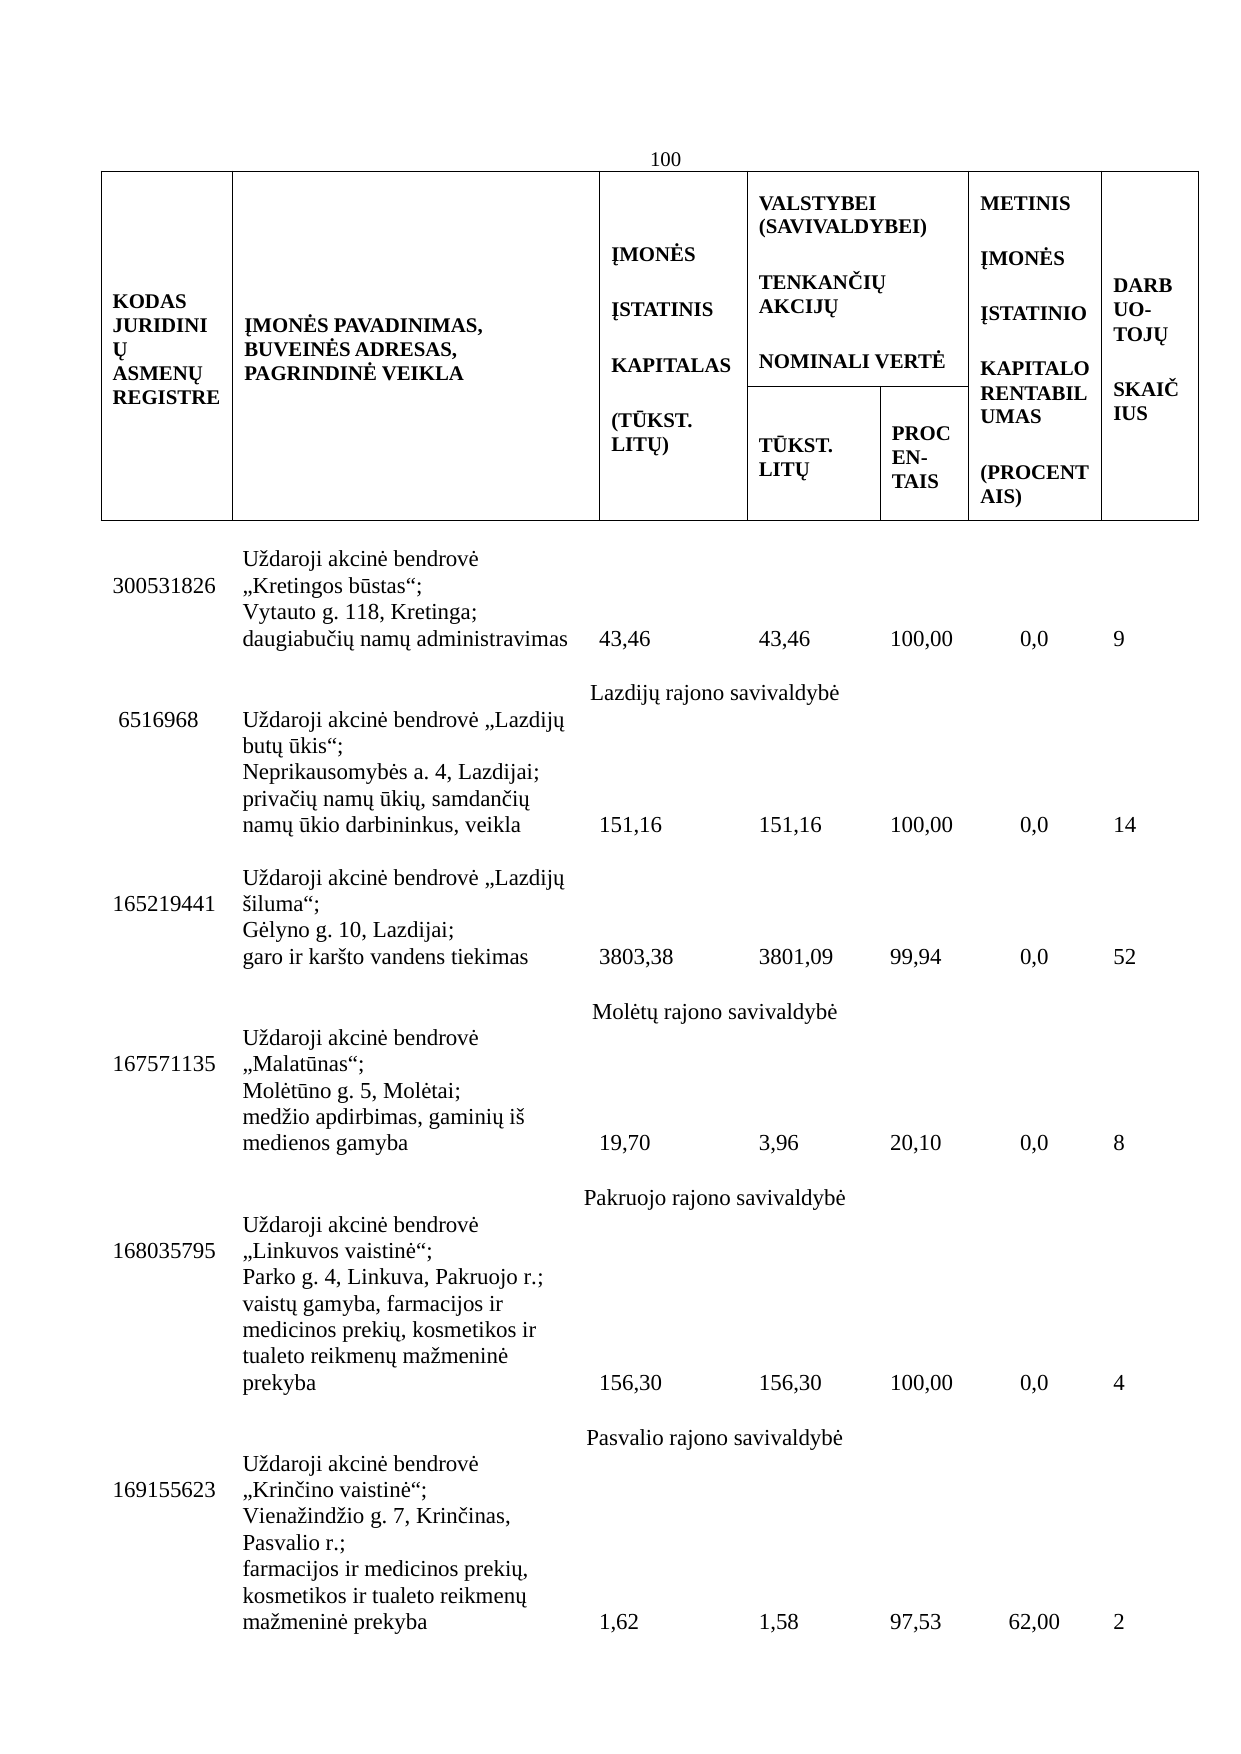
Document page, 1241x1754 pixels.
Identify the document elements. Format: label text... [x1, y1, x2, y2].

table_cell [101, 679, 231, 706]
table_cell 165219441 [101, 864, 231, 969]
table_cell Uždaroji akcinė bendrovė „Linkuvos vaistinė“; Parko g. 4, Linkuva, Pakruojo r.; vaistų gamyba, farmacijos ir medicinos prekių, kosmetikos ir tualeto reikmenų mažmeninė prekyba [231, 1211, 588, 1395]
table_cell 167571135 [101, 1024, 231, 1156]
table_cell 168035795 [101, 1211, 231, 1395]
table_cell [101, 1156, 1198, 1182]
table_cell 100,00 [879, 1211, 966, 1395]
table_cell 0,0 [966, 1211, 1102, 1395]
table_cell 0,0 [966, 864, 1102, 969]
table_cell Pakruojo rajono savivaldybė [231, 1184, 1198, 1211]
table_cell 169155623 [101, 1450, 231, 1634]
table_cell [101, 1634, 1198, 1661]
table_cell 43,46 [748, 546, 879, 651]
table_cell 14 [1102, 706, 1198, 837]
table_cell [101, 998, 231, 1024]
table_cell 3803,38 [588, 864, 747, 969]
table_cell 3801,09 [748, 864, 879, 969]
table_cell [101, 1395, 1198, 1421]
table_cell 156,30 [748, 1211, 879, 1395]
table_cell Uždaroji akcinė bendrovė „Kretingos būstas“; Vytauto g. 118, Kretinga; daugiabučių namų administravimas [231, 546, 588, 651]
table_cell 1,58 [748, 1450, 879, 1634]
table_cell 99,94 [879, 864, 966, 969]
table_cell 20,10 [879, 1024, 966, 1156]
table_cell Uždaroji akcinė bendrovė „Krinčino vaistinė“; Vienažindžio g. 7, Krinčinas, Pasvalio r.; farmacijos ir medicinos prekių, kosmetikos ir tualeto reikmenų mažmeninė prekyba [231, 1450, 588, 1634]
table_cell Molėtų rajono savivaldybė [231, 998, 1198, 1024]
table_cell 151,16 [748, 706, 879, 837]
table_cell 1,62 [588, 1450, 747, 1634]
table_cell 4 [1102, 1211, 1198, 1395]
table_cell 3,96 [748, 1024, 879, 1156]
table_cell 2 [1102, 1450, 1198, 1634]
table_cell [101, 1424, 231, 1450]
table_cell [101, 969, 1198, 996]
table_cell 8 [1102, 1024, 1198, 1156]
table_cell 9 [1102, 546, 1198, 651]
table_cell Uždaroji akcinė bendrovė „Malatūnas“; Molėtūno g. 5, Molėtai; medžio apdirbimas, gaminių iš medienos gamyba [231, 1024, 588, 1156]
table_cell 0,0 [966, 706, 1102, 837]
table_cell 97,53 [879, 1450, 966, 1634]
table_cell 151,16 [588, 706, 747, 837]
table_cell 0,0 [966, 546, 1102, 651]
table_cell [101, 838, 1198, 864]
table_cell 19,70 [588, 1024, 747, 1156]
table_cell Uždaroji akcinė bendrovė „Lazdijų šiluma“; Gėlyno g. 10, Lazdijai; garo ir karšto vandens tiekimas [231, 864, 588, 969]
table_cell Uždaroji akcinė bendrovė „Lazdijų butų ūkis“; Neprikausomybės a. 4, Lazdijai; privačių namų ūkių, samdančių namų ūkio darbininkus, veikla [231, 706, 588, 837]
table_cell 6516968 [101, 706, 231, 837]
table_cell 100,00 [879, 706, 966, 837]
table_cell 156,30 [588, 1211, 747, 1395]
table_cell 100,00 [879, 546, 966, 651]
table_cell 52 [1102, 864, 1198, 969]
table_cell 43,46 [588, 546, 747, 651]
table_cell 62,00 [966, 1450, 1102, 1634]
table_cell 0,0 [966, 1024, 1102, 1156]
table_cell [101, 651, 1198, 677]
table_cell 300531826 [101, 546, 231, 651]
table_cell Pasvalio rajono savivaldybė [231, 1424, 1198, 1450]
table_cell Lazdijų rajono savivaldybė [231, 679, 1198, 706]
table_cell [101, 1184, 231, 1211]
